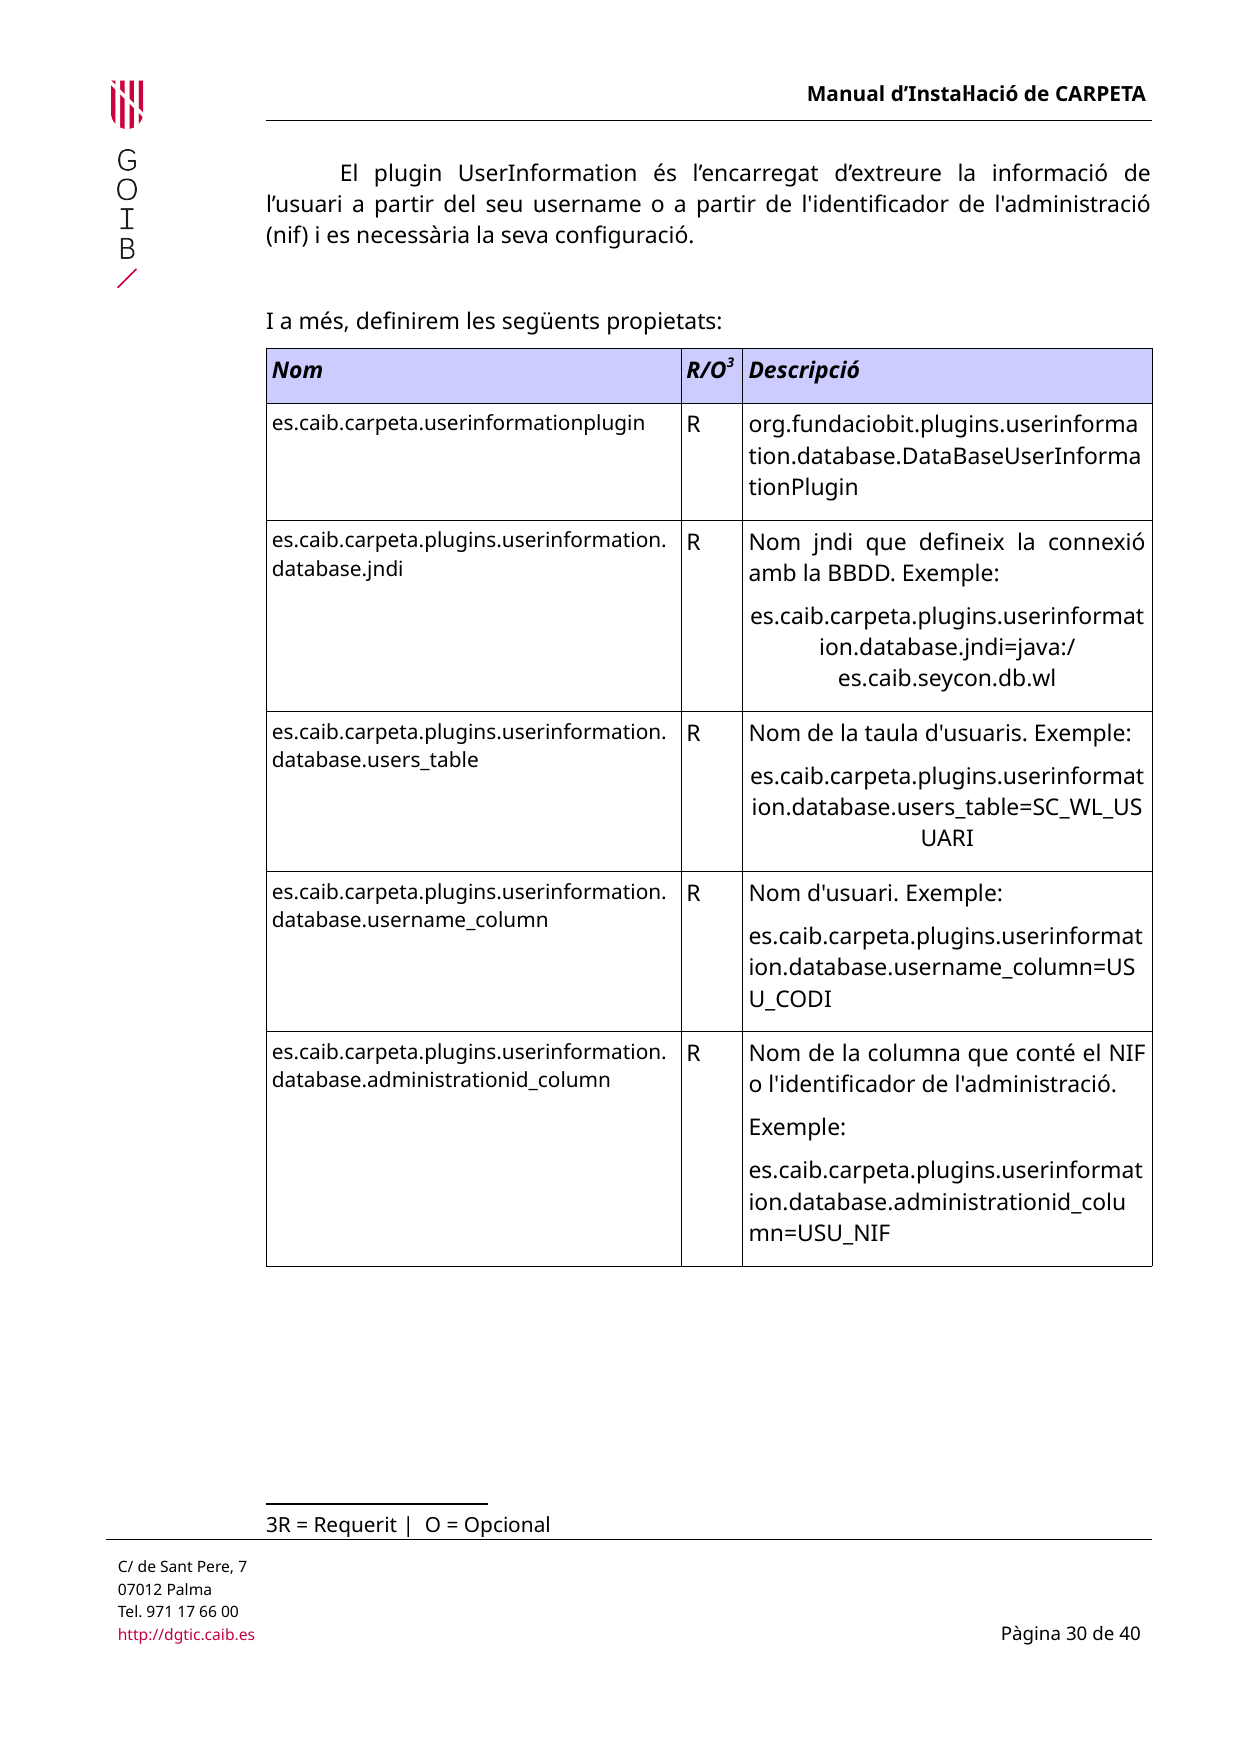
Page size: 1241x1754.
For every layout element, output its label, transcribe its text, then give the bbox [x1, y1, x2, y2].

table_cell org.fundaciobit.plugins.userinformation.database.DataBaseUserInformationPlugin [743, 404, 1152, 520]
table_header Descripció [743, 349, 1152, 403]
table_cell R [682, 712, 742, 871]
table_cell es.caib.carpeta.userinformationplugin [267, 404, 681, 520]
text I a més, definirem les següents propietats: [266, 305, 1152, 336]
text El plugin UserInformation és l’encarregat d’extreure la informació de l’usuari a partir del seu username o a partir de l'identificador de l'administració (nif) i es necessària la seva configuració. [266, 156, 1152, 250]
table_cell Nom jndi que defineix la connexió amb la BBDD. Exemple: es.caib.carpeta.plugins.userinformation.database.jndi=java:/es.caib.seycon.db.wl [743, 521, 1152, 711]
table_cell R [682, 872, 742, 1031]
table_cell es.caib.carpeta.plugins.userinformation.database.users_table [267, 712, 681, 871]
table_cell Nom de la columna que conté el NIF o l'identificador de l'administració. Exemple: es.caib.carpeta.plugins.userinformation.database.administrationid_column=USU_NIF [743, 1032, 1152, 1266]
table_cell es.caib.carpeta.plugins.userinformation.database.username_column [267, 872, 681, 1031]
table_cell R [682, 404, 742, 520]
table_header Nom [267, 349, 681, 403]
table_cell es.caib.carpeta.plugins.userinformation.database.administrationid_column [267, 1032, 681, 1266]
table_cell Nom d'usuari. Exemple: es.caib.carpeta.plugins.userinformation.database.username_column=USU_CODI [743, 872, 1152, 1031]
table_cell Nom de la taula d'usuaris. Exemple: es.caib.carpeta.plugins.userinformation.database.users_table=SC_WL_USUARI [743, 712, 1152, 871]
table_cell R [682, 521, 742, 711]
table_cell R [682, 1032, 742, 1266]
table_header R/O [682, 349, 742, 403]
picture [82, 57, 172, 319]
table_cell es.caib.carpeta.plugins.userinformation.database.jndi [267, 521, 681, 711]
